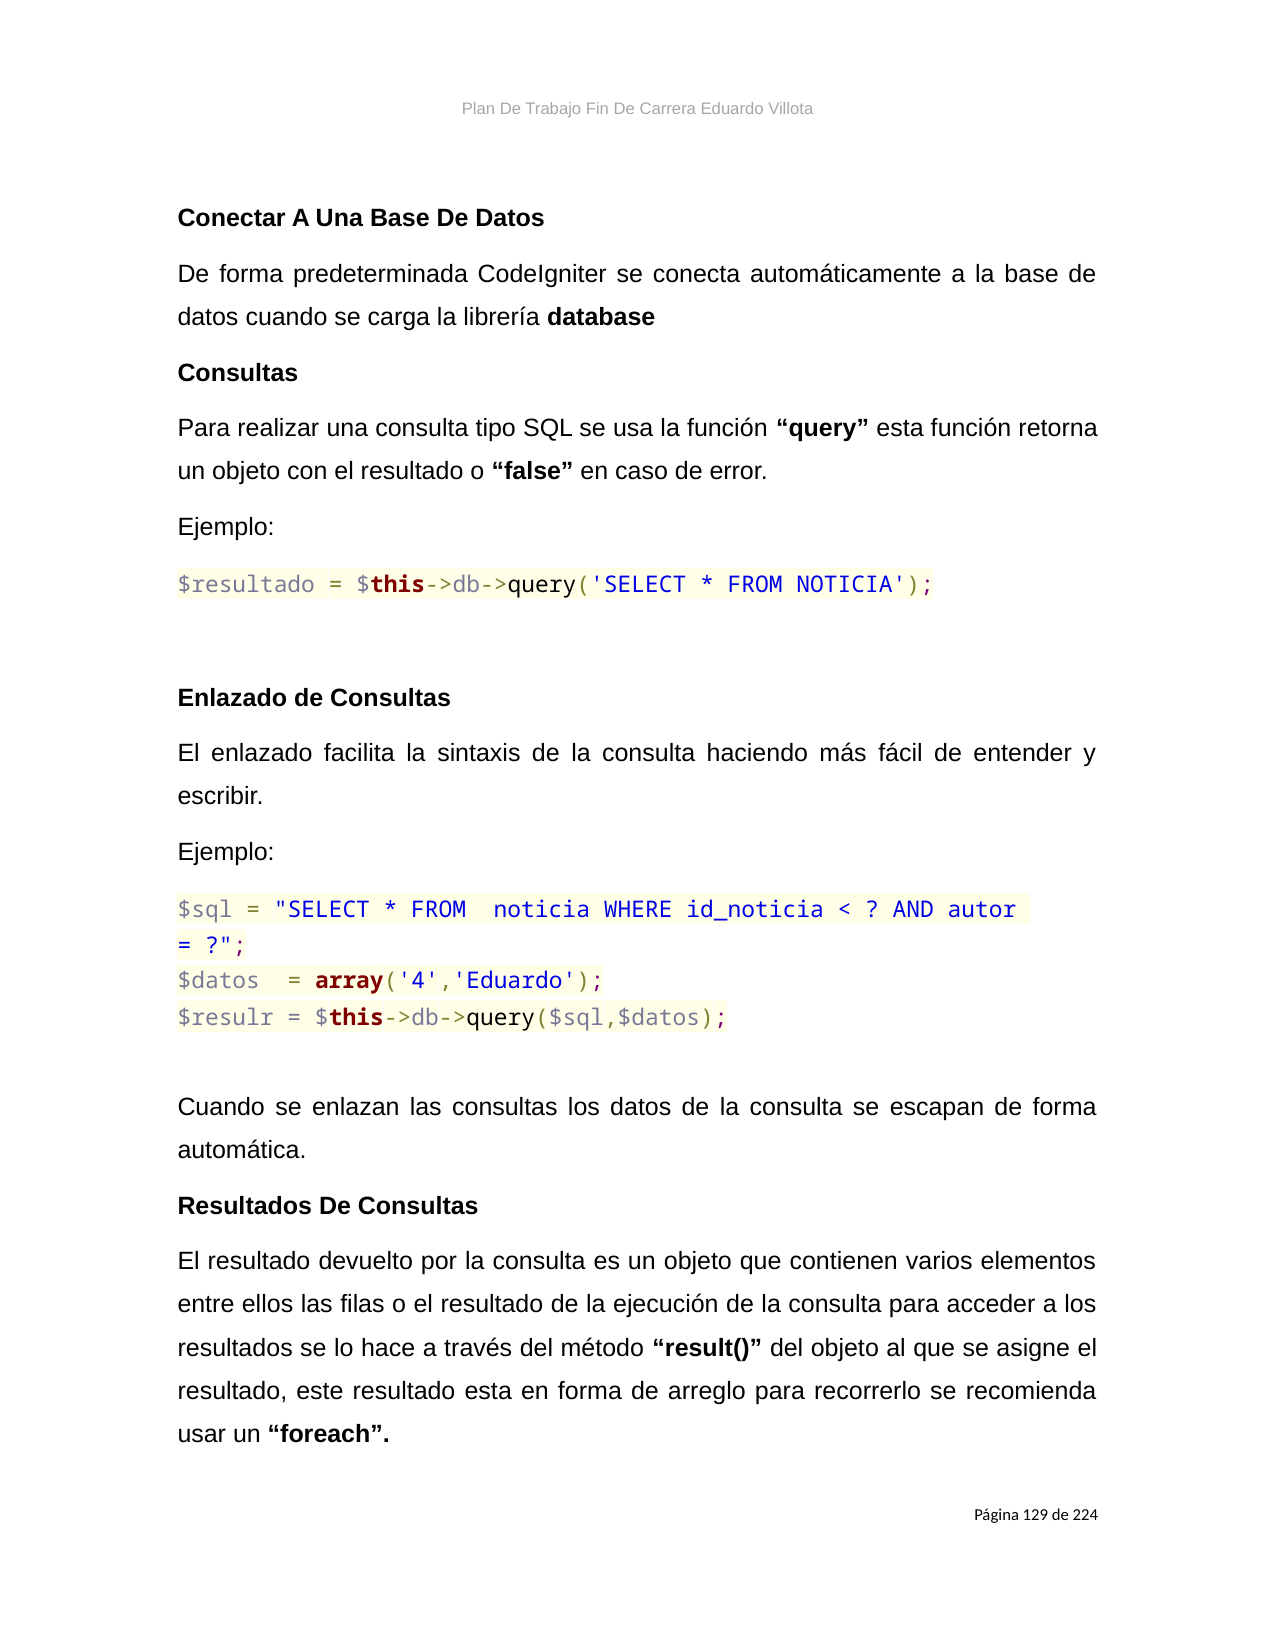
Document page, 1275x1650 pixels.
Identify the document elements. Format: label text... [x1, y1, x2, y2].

text El resultado devuelto por la consulta es un objeto que contienen varios elementos entre ellos las filas o el resultado de la ejecución de la consulta para acceder a los resultados se lo hace a través del método “result()” del objeto al que se asigne el resultado, este resultado esta en forma de arreglo para recorrerlo se recomienda usar un “foreach”. [177, 1246, 1098, 1448]
text Para realizar una consulta tipo SQL se usa la función “query” esta función retorna un objeto con el resultado o “false” en caso de error. [177, 413, 1098, 485]
text $resultado = $this->db->query('SELECT * FROM NOTICIA'); [177, 568, 1098, 599]
text Enlazado de Consultas [177, 683, 1098, 711]
text $resulr = $this->db->query($sql,$datos); [177, 1000, 1098, 1032]
text $sql = "SELECT * FROM noticia WHERE id_noticia < ? AND autor = ?"; [177, 893, 1098, 960]
text Cuando se enlazan las consultas los datos de la consulta se escapan de forma automática. [177, 1092, 1098, 1164]
text De forma predeterminada CodeIgniter se conecta automáticamente a la base de datos cuando se carga la librería database [177, 259, 1098, 331]
text Consultas [177, 358, 1098, 386]
text Ejemplo: [177, 837, 1098, 866]
text Ejemplo: [177, 512, 1098, 541]
text Conectar A Una Base De Datos [177, 203, 1098, 232]
text $datos = array('4','Eduardo'); [177, 964, 1098, 996]
text El enlazado facilita la sintaxis de la consulta haciendo más fácil de entender y escribir. [177, 738, 1098, 810]
text Resultados De Consultas [177, 1191, 1098, 1219]
